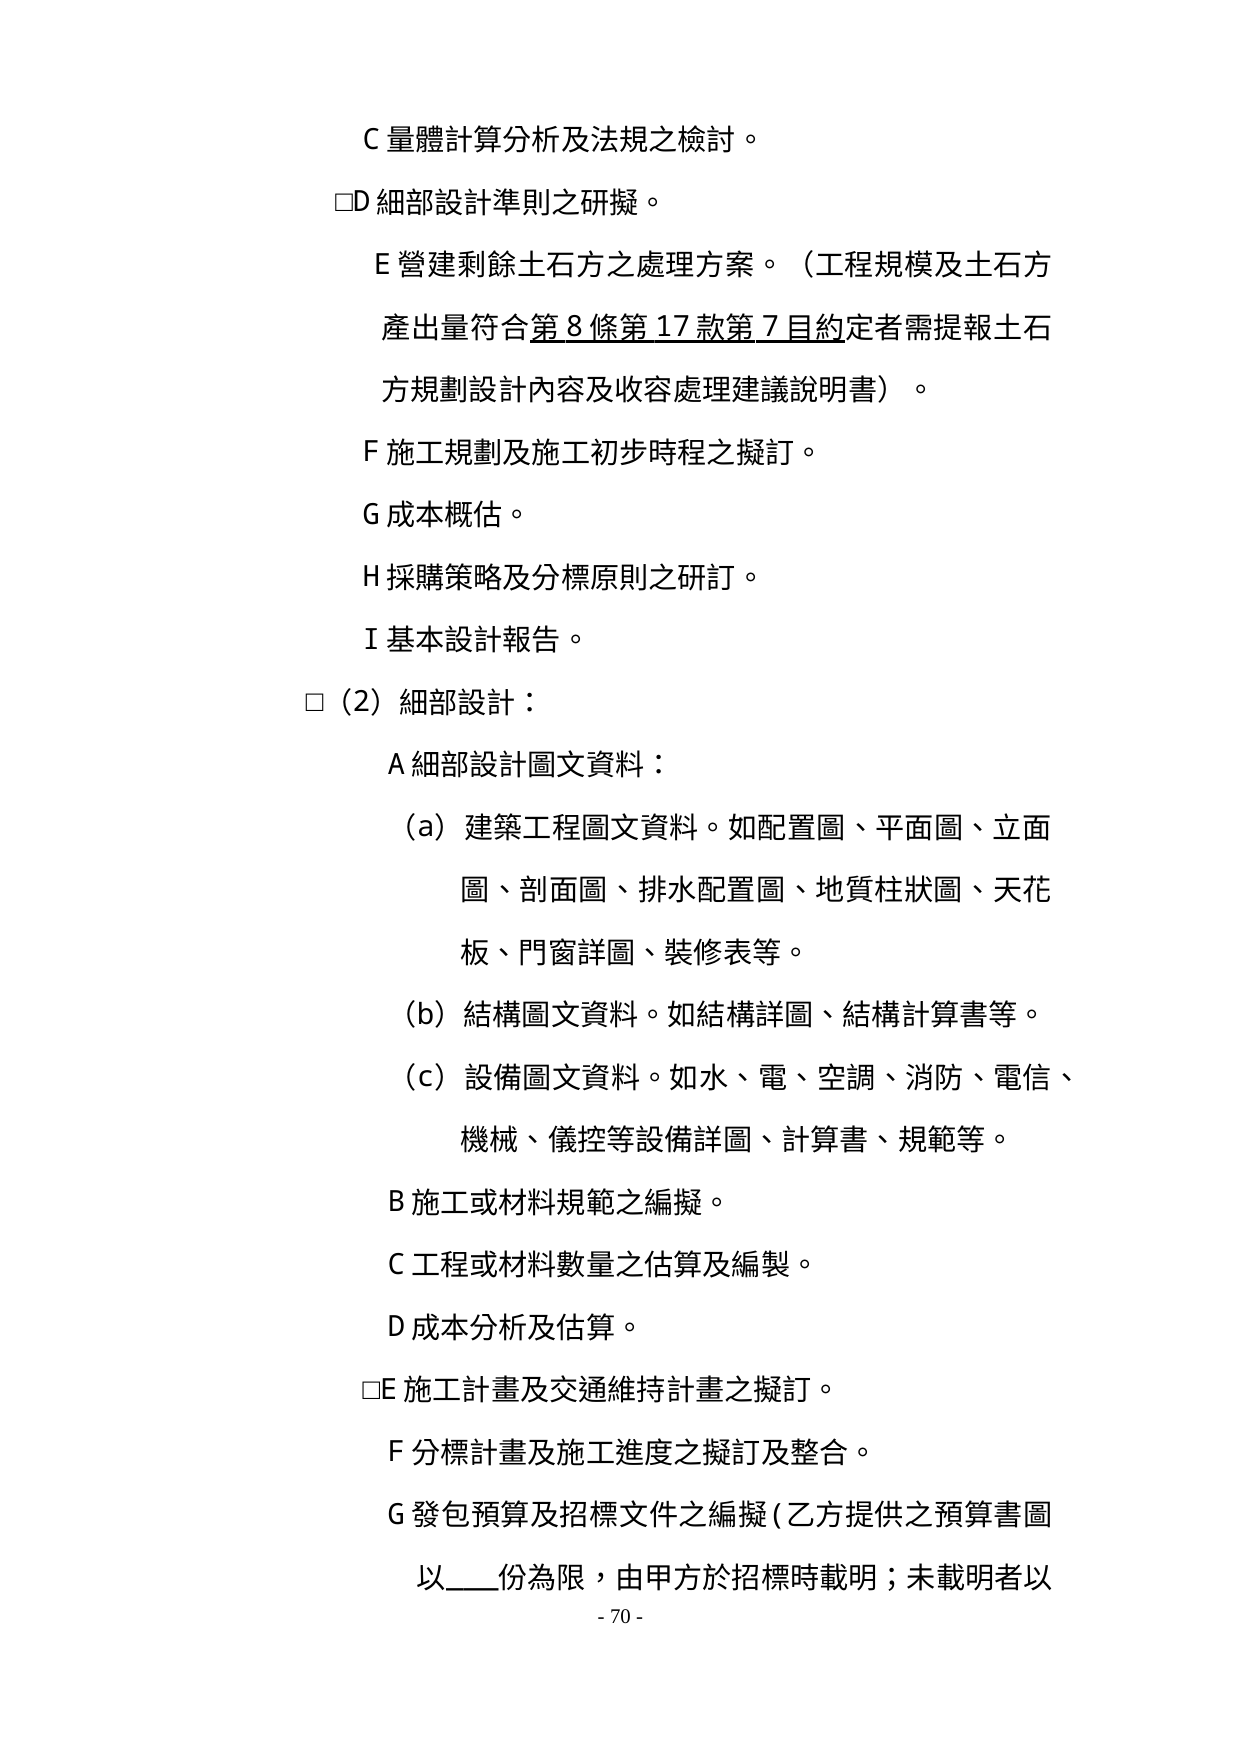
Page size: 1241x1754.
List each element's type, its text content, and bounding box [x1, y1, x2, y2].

text H採購策略及分標原則之研訂。 [362, 534, 1053, 596]
text □D細部設計準則之研擬。 [335, 159, 1053, 221]
text F施工規劃及施工初步時程之擬訂。 [362, 409, 1053, 471]
text G發包預算及招標文件之編擬(乙方提供之預算書圖以___份為限，由甲方於招標時載明；未載明者以 [387, 1471, 1053, 1596]
text G成本概估。 [362, 471, 1053, 534]
text （b）結構圖文資料。如結構詳圖、結構計算書等。 [387, 971, 1053, 1034]
text I基本設計報告。 [362, 596, 1053, 659]
text A細部設計圖文資料： [387, 721, 1053, 784]
text D成本分析及估算。 [387, 1284, 1053, 1346]
text B施工或材料規範之編擬。 [387, 1159, 1053, 1221]
text C工程或材料數量之估算及編製。 [387, 1221, 1053, 1284]
text （c）設備圖文資料。如水、電、空調、消防、電信、機械、儀控等設備詳圖、計算書、規範等。 [387, 1034, 1053, 1159]
text F分標計畫及施工進度之擬訂及整合。 [387, 1409, 1053, 1471]
text □（2）細部設計： [306, 659, 1053, 721]
text □E施工計畫及交通維持計畫之擬訂。 [362, 1346, 1053, 1409]
text E營建剩餘土石方之處理方案。（工程規模及土石方產出量符合第8條第17款第7目約定者需提報土石方規劃設計內容及收容處理建議說明書）。 [337, 221, 1053, 409]
text C量體計算分析及法規之檢討。 [362, 96, 1053, 159]
text （a）建築工程圖文資料。如配置圖、平面圖、立面圖、剖面圖、排水配置圖、地質柱狀圖、天花板、門窗詳圖、裝修表等。 [387, 784, 1053, 971]
